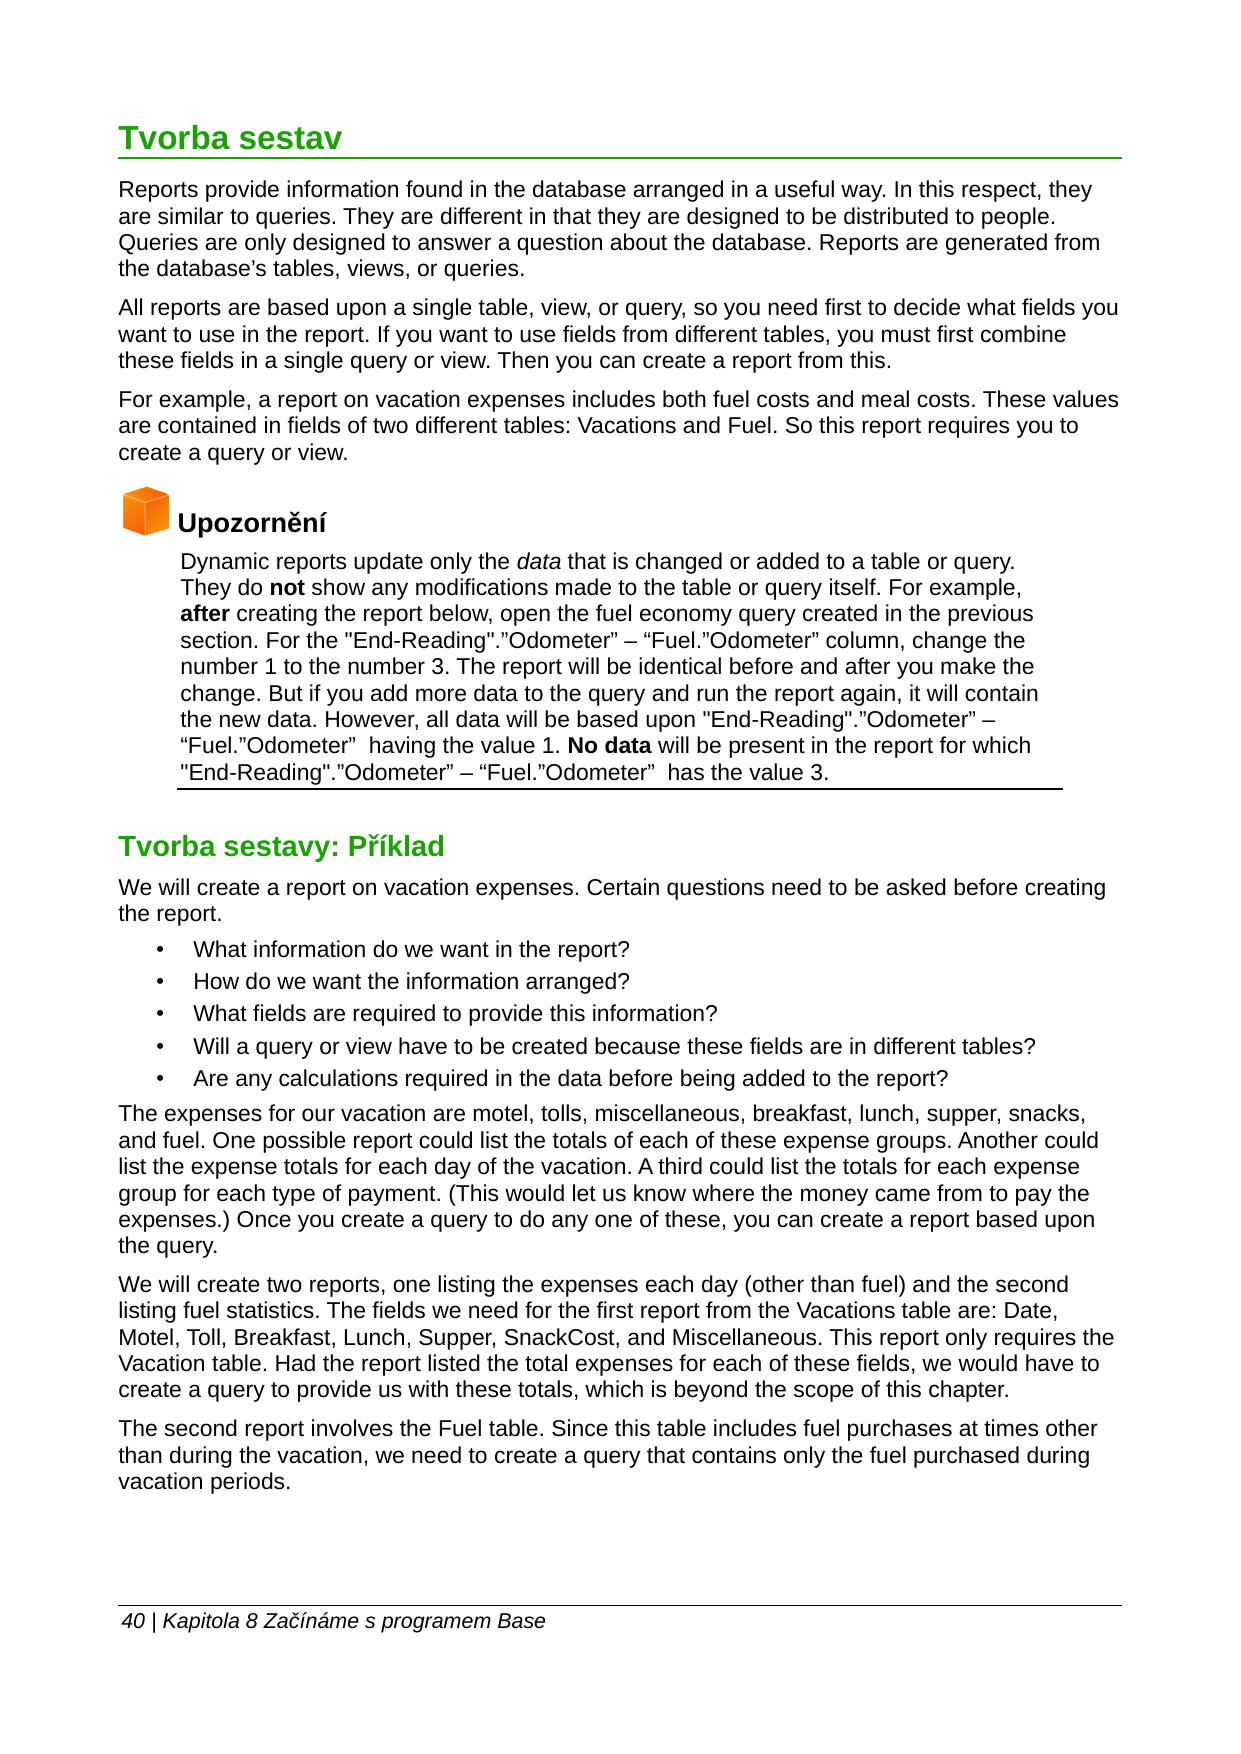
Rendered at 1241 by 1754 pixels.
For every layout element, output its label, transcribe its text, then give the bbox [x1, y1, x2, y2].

text For example, a report on vacation expenses includes both fuel costs and meal costs. These values are contained in fields of two different tables: Vacations and Fuel. So this report requires you to create a query or view. [118, 386, 1122, 465]
text The second report involves the Fuel table. Since this table includes fuel purchases at times other than during the vacation, we need to create a query that contains only the fuel purchased during vacation periods. [118, 1415, 1122, 1494]
picture [119, 484, 173, 538]
list How do we want the information arranged? [156, 968, 1122, 994]
text Dynamic reports update only the data that is changed or added to a table or query. They do not show any modifications made to the table or query itself. For example, after creating the report below, open the fuel economy query created in the previous section. For the "End-Reading".”Odometer” – “Fuel.”Odometer” column, change the number 1 to the number 3. The report will be identical before and after you make the change. But if you add more data to the query and run the report again, it will contain the new data. However, all data will be based upon "End-Reading".”Odometer” – “Fuel.”Odometer” having the value 1. No data will be present in the report for which "End-Reading".”Odometer” – “Fuel.”Odometer” has the value 3. [177, 545, 1063, 788]
text The expenses for our vacation are motel, tolls, miscellaneous, breakfast, lunch, supper, snacks, and fuel. One possible report could list the totals of each of these expense groups. Another could list the expense totals for each day of the vacation. A third could list the totals for each expense group for each type of payment. (This would let us know where the money came from to pay the expenses.) Once you create a query to do any one of these, you can create a report based upon the query. [118, 1100, 1122, 1258]
text All reports are based upon a single table, view, or query, so you need first to decide what fields you want to use in the report. If you want to use fields from different tables, you must first combine these fields in a single query or view. Then you can create a report from this. [118, 294, 1122, 373]
list Will a query or view have to be created because these fields are in different tables? [156, 1033, 1122, 1059]
text We will create two reports, one listing the expenses each day (other than fuel) and the second listing fuel statistics. The fields we need for the first report from the Vacations table are: Date, Motel, Toll, Breakfast, Lunch, Supper, SnackCost, and Miscellaneous. This report only requires the Vacation table. Had the report listed the total expenses for each of these fields, we would have to create a query to provide us with these totals, which is beyond the scope of this chapter. [118, 1271, 1122, 1403]
list What fields are required to provide this information? [156, 1000, 1122, 1027]
subtitle Upozornění [118, 483, 1122, 539]
subtitle Tvorba sestav [118, 118, 1122, 157]
list What information do we want in the report? [156, 936, 1122, 962]
list Are any calculations required in the data before being added to the report? [156, 1065, 1122, 1092]
subtitle Tvorba sestavy: Příklad [118, 829, 1122, 862]
list We will create a report on vacation expenses. Certain questions need to be asked before creating the report. [118, 874, 1122, 927]
text Reports provide information found in the database arranged in a useful way. In this respect, they are similar to queries. They are different in that they are designed to be distributed to people. Queries are only designed to answer a question about the database. Reports are generated from the database’s tables, views, or queries. [118, 176, 1122, 282]
